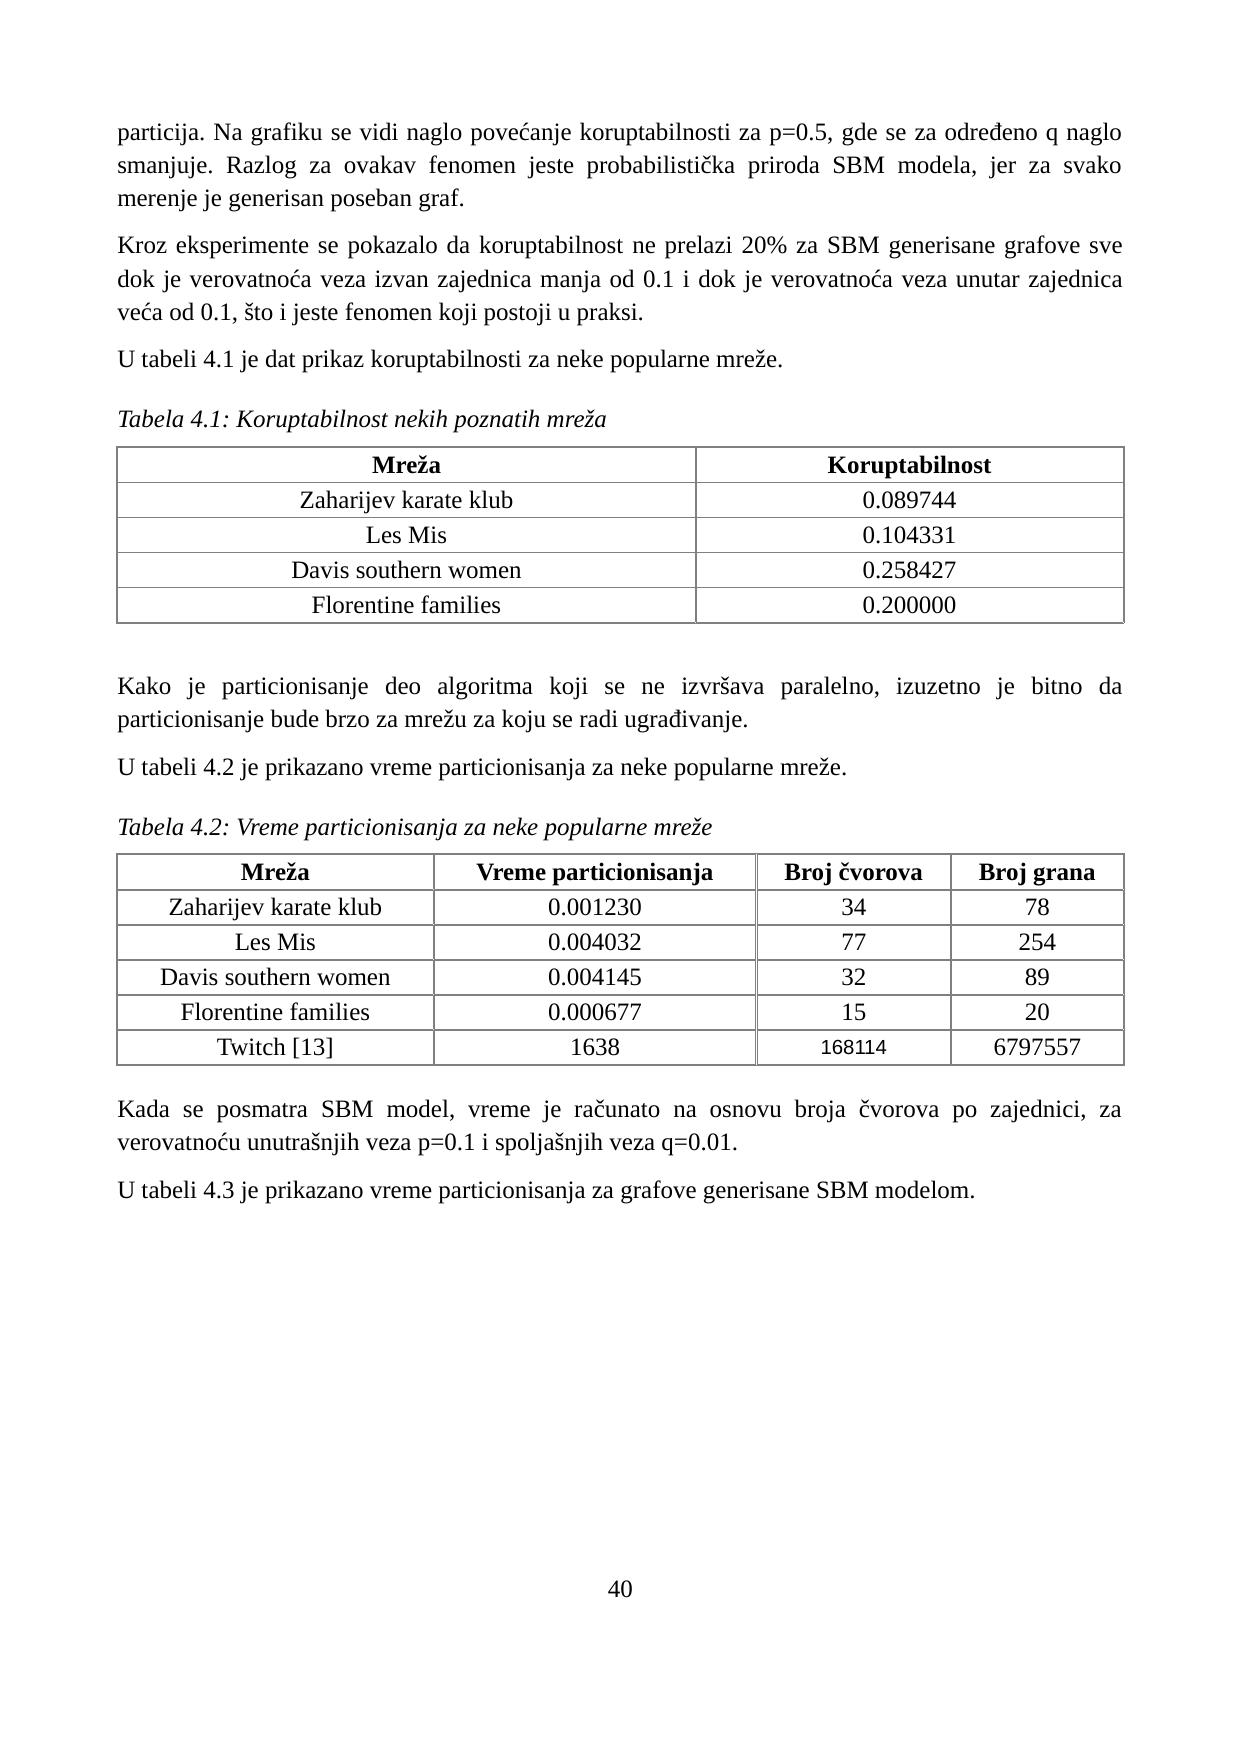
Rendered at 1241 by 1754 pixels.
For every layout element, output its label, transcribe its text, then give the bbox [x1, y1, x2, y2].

table_cell 0.004145 [435, 961, 755, 994]
text particija. Na grafiku se vidi naglo povećanje koruptabilnosti za p=0.5, gde se za određeno q naglo smanjuje. Razlog za ovakav fenomen jeste probabilistička priroda SBM modela, jer za svako merenje je generisan poseban graf. [117, 117, 1123, 212]
table_cell 0.004032 [435, 926, 755, 959]
table_header Broj čvorova [758, 855, 950, 889]
table_cell 6797557 [952, 1031, 1123, 1064]
table_header Vreme particionisanja [435, 855, 755, 889]
table_cell 0.000677 [435, 996, 755, 1029]
table_cell 254 [952, 926, 1123, 959]
table_cell 0.089744 [697, 483, 1123, 517]
table_cell Zaharijev karate klub [118, 483, 695, 517]
table_cell 78 [952, 891, 1123, 924]
table_cell 0.200000 [697, 588, 1123, 622]
table_cell 77 [758, 926, 950, 959]
table_cell 32 [758, 961, 950, 994]
table_header Mreža [118, 448, 695, 482]
table_cell 34 [758, 891, 950, 924]
table_cell 0.258427 [697, 553, 1123, 587]
table_cell 0.104331 [697, 518, 1123, 552]
table_cell Florentine families [118, 588, 695, 622]
table_cell 20 [952, 996, 1123, 1029]
text Kada se posmatra SBM model, vreme je računato na osnovu broja čvorova po zajednici, za verovatnoću unutrašnjih veza p=0.1 i spoljašnjih veza q=0.01. [117, 1094, 1123, 1156]
table_header Mreža [118, 855, 433, 889]
text Kako je particionisanje deo algoritma koji se ne izvršava paralelno, izuzetno je bitno da particionisanje bude brzo za mrežu za koju se radi ugrađivanje. [117, 671, 1123, 733]
table_cell 1638 [435, 1031, 755, 1064]
table_cell 89 [952, 961, 1123, 994]
table_cell Davis southern women [118, 961, 433, 994]
table_cell 15 [758, 996, 950, 1029]
text U tabeli 4.3 je prikazano vreme particionisanja za grafove generisane SBM modelom. [117, 1175, 1123, 1204]
table_cell 168114 [758, 1031, 950, 1064]
table_cell Zaharijev karate klub [118, 891, 433, 924]
text Tabela 4.2: Vreme particionisanja za neke popularne mreže [117, 812, 1123, 840]
table_cell Florentine families [118, 996, 433, 1029]
table_cell 0.001230 [435, 891, 755, 924]
table_cell Davis southern women [118, 553, 695, 587]
text U tabeli 4.2 je prikazano vreme particionisanja za neke popularne mreže. [117, 752, 1123, 780]
text U tabeli 4.1 je dat prikaz koruptabilnosti za neke popularne mreže. [117, 344, 1123, 373]
table_cell Les Mis [118, 926, 433, 959]
table_header Broj grana [952, 855, 1123, 889]
table_cell Twitch [13] [118, 1031, 433, 1064]
text Tabela 4.1: Koruptabilnost nekih poznatih mreža [117, 404, 1123, 433]
text Kroz eksperimente se pokazalo da koruptabilnost ne prelazi 20% za SBM generisane grafove sve dok je verovatnoća veza izvan zajednica manja od 0.1 i dok je verovatnoća veza unutar zajednica veća od 0.1, što i jeste fenomen koji postoji u praksi. [117, 231, 1123, 325]
table_cell Les Mis [118, 518, 695, 552]
table_header Koruptabilnost [697, 448, 1123, 482]
